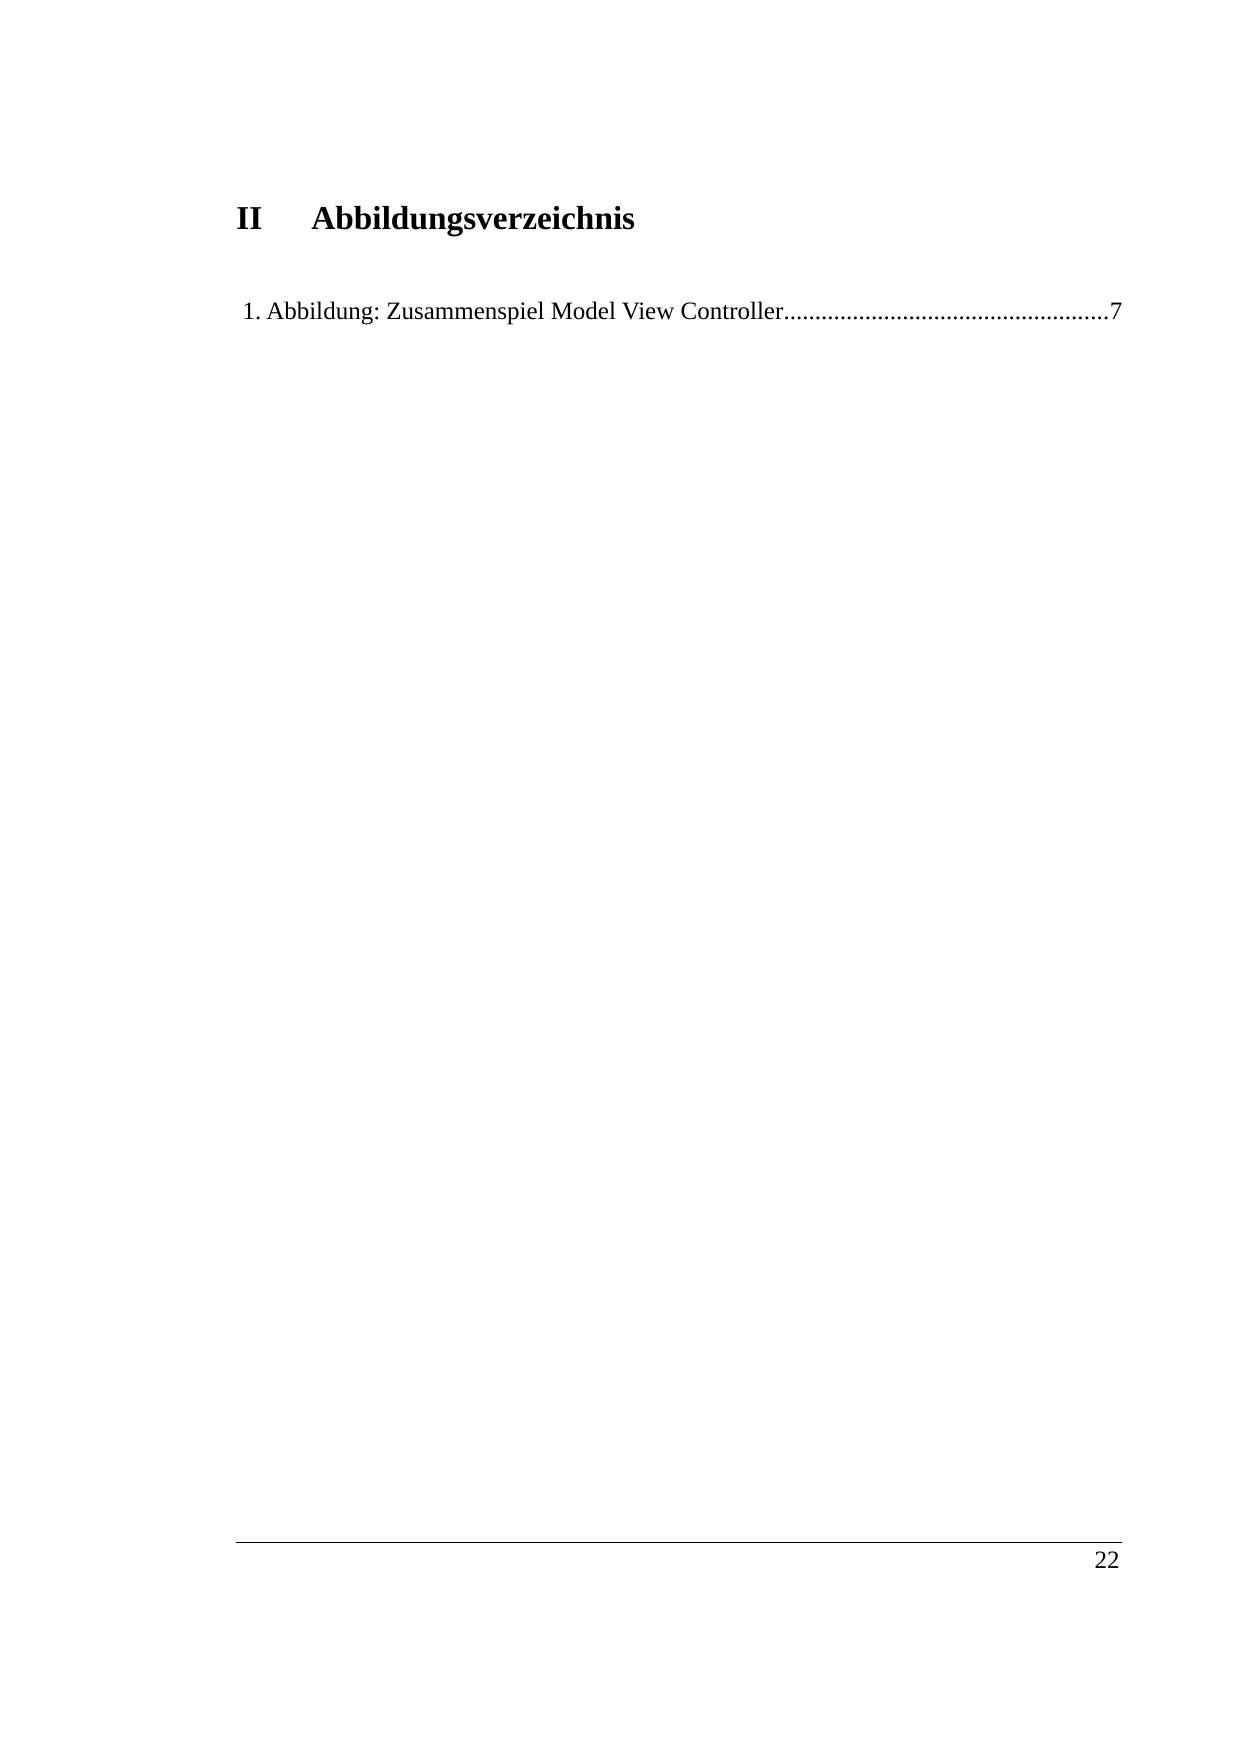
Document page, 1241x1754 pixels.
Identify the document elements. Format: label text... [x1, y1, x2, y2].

subtitle II Abbildungsverzeichnis [236, 198, 1122, 236]
text 1. Abbildung: Zusammenspiel Model View Controller 7 [236, 296, 1122, 325]
